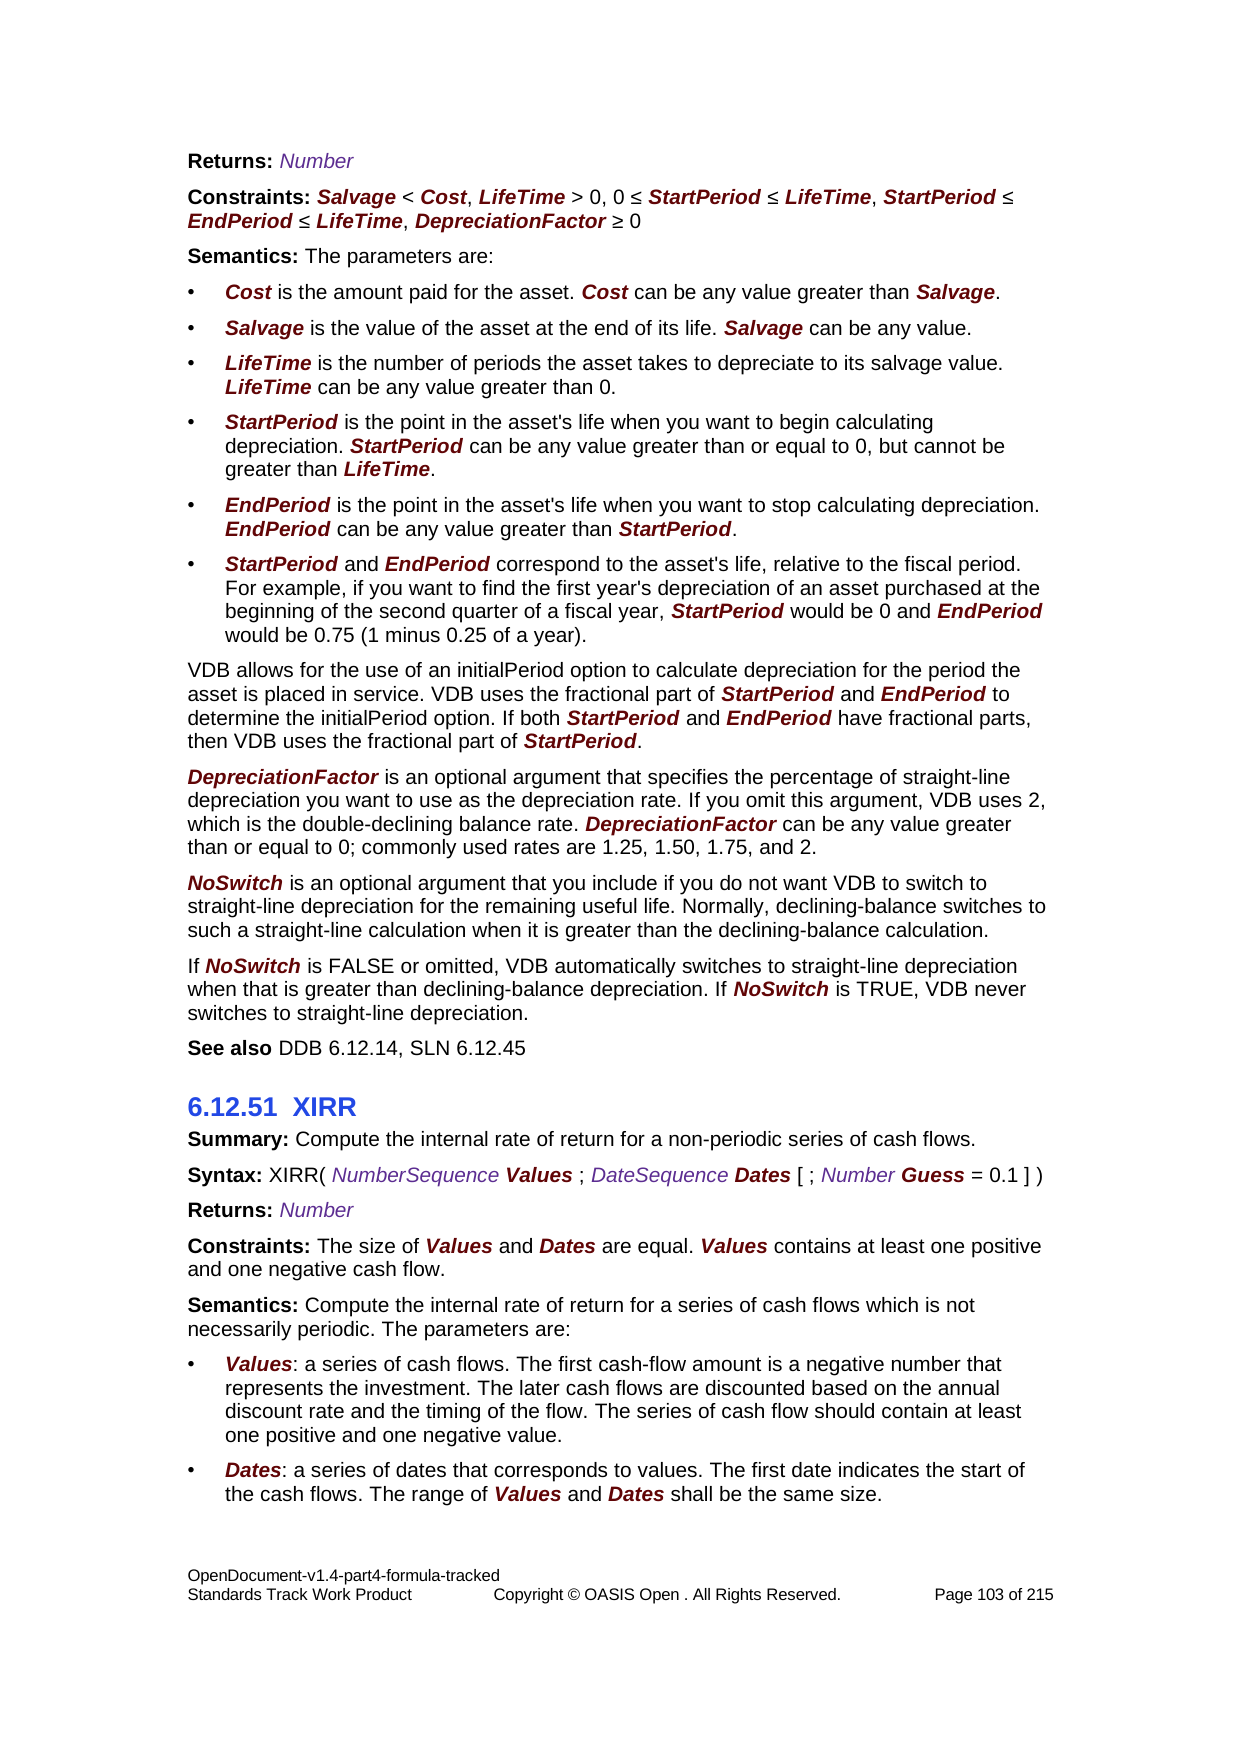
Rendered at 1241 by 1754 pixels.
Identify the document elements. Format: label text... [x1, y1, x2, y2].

text If NoSwitch is FALSE or omitted, VDB automatically switches to straight-line depreciation when that is greater than declining-balance depreciation. If NoSwitch is TRUE, VDB never switches to straight-line depreciation. [187, 954, 1053, 1025]
subtitle XIRR [187, 1091, 1053, 1121]
text NoSwitch is an optional argument that you include if you do not want VDB to switch to straight-line depreciation for the remaining useful life. Normally, declining-balance switches to such a straight-line calculation when it is greater than the declining-balance calculation. [187, 871, 1053, 942]
text Constraints: Salvage < Cost, LifeTime > 0, 0 ≤ StartPeriod ≤ LifeTime, StartPeriod ≤ EndPeriod ≤ LifeTime, DepreciationFactor ≥ 0 [187, 186, 1053, 233]
text Semantics: Compute the internal rate of return for a series of cash flows which is not necessarily periodic. The parameters are: [187, 1293, 1053, 1341]
list StartPeriod and EndPeriod correspond to the asset's life, relative to the fiscal period. For example, if you want to find the first year's depreciation of an asset purchased at the beginning of the second quarter of a fiscal year, StartPeriod would be 0 and EndPeriod would be 0.75 (1 minus 0.25 of a year). [187, 553, 1053, 647]
list EndPeriod is the point in the asset's life when you want to stop calculating depreciation. EndPeriod can be any value greater than StartPeriod. [187, 493, 1053, 541]
text Returns: Number [187, 150, 1053, 173]
text Constraints: The size of Values and Dates are equal. Values contains at least one positive and one negative cash flow. [187, 1234, 1053, 1281]
text DepreciationFactor is an optional argument that specifies the percentage of straight-line depreciation you want to use as the depreciation rate. If you omit this argument, VDB uses 2, which is the double-declining balance rate. DepreciationFactor can be any value greater than or equal to 0; commonly used rates are 1.25, 1.50, 1.75, and 2. [187, 765, 1053, 859]
list Dates: a series of dates that corresponds to values. The first date indicates the start of the cash flows. The range of Values and Dates shall be the same size. [187, 1459, 1053, 1506]
text Semantics: The parameters are: [187, 245, 1053, 268]
list LifeTime is the number of periods the asset takes to depreciate to its salvage value. LifeTime can be any value greater than 0. [187, 352, 1053, 399]
text Syntax: XIRR( NumberSequence Values ; DateSequence Dates [ ; Number Guess = 0.1 ] ) [187, 1163, 1053, 1187]
text Returns: Number [187, 1199, 1053, 1222]
list Cost is the amount paid for the asset. Cost can be any value greater than Salvage. [187, 280, 1053, 304]
list Salvage is the value of the asset at the end of its life. Salvage can be any value. [187, 316, 1053, 339]
text See also DDB 6.12.14, SLN 6.12.45 [187, 1037, 1053, 1060]
list Values: a series of cash flows. The first cash-flow amount is a negative number that represents the investment. The later cash flows are discounted based on the annual discount rate and the timing of the flow. The series of cash flow should contain at least one positive and one negative value. [187, 1353, 1053, 1447]
text VDB allows for the use of an initialPeriod option to calculate depreciation for the period the asset is placed in service. VDB uses the fractional part of StartPeriod and EndPeriod to determine the initialPeriod option. If both StartPeriod and EndPeriod have fractional parts, then VDB uses the fractional part of StartPeriod. [187, 659, 1053, 753]
text Summary: Compute the internal rate of return for a non-periodic series of cash flows. [187, 1127, 1053, 1151]
list StartPeriod is the point in the asset's life when you want to begin calculating depreciation. StartPeriod can be any value greater than or equal to 0, but cannot be greater than LifeTime. [187, 411, 1053, 481]
